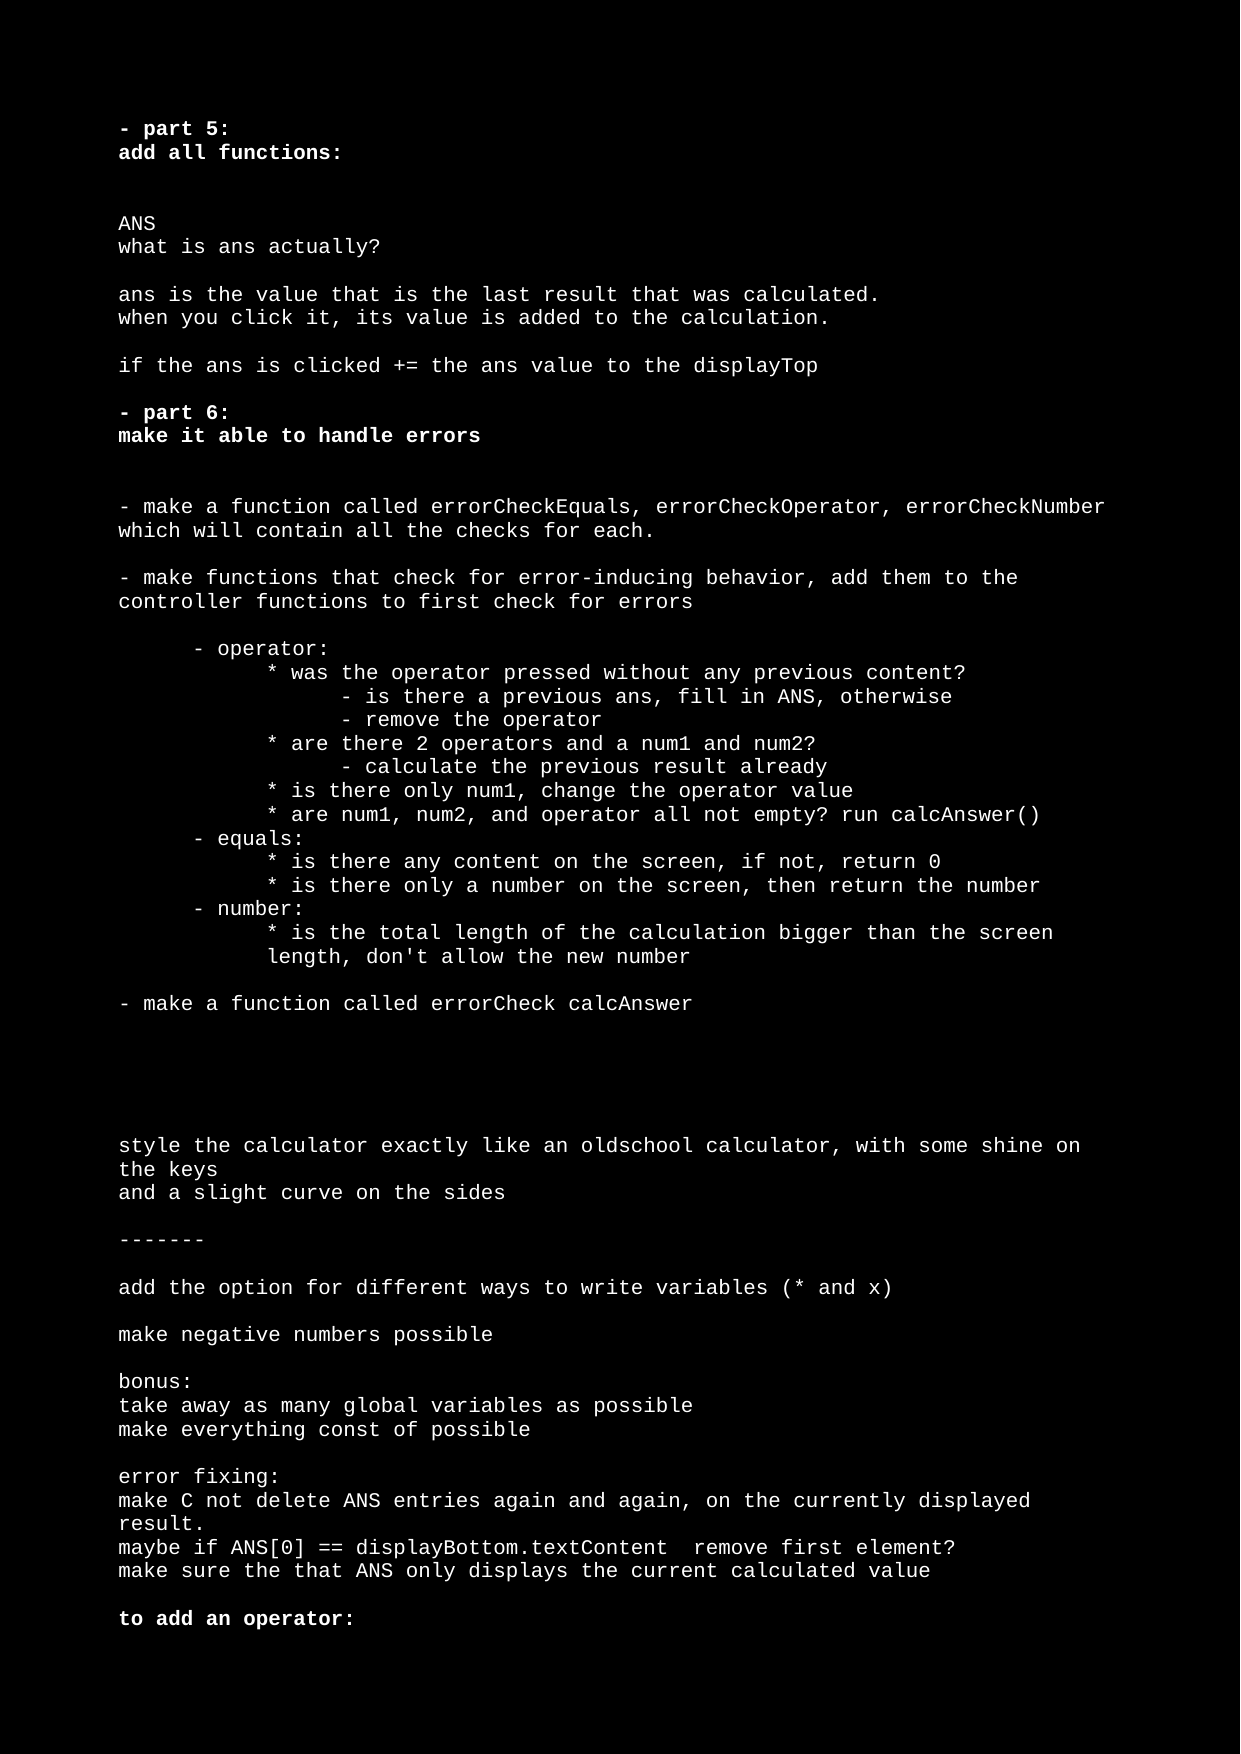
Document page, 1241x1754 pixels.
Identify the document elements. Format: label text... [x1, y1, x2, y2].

text make negative numbers possible [118, 1324, 1122, 1348]
text maybe if ANS[0] == displayBottom.textContent remove first element? [118, 1537, 1122, 1561]
text * is there any content on the screen, if not, return 0 [118, 851, 1122, 875]
text if the ans is clicked += the ans value to the displayTop [118, 354, 1122, 378]
text * is the total length of the calculation bigger than the screen length, don't allow the new number [118, 922, 1122, 969]
text * was the operator pressed without any previous content? [118, 662, 1122, 686]
text - number: [118, 898, 1122, 922]
text make everything const of possible [118, 1419, 1122, 1442]
text style the calculator exactly like an oldschool calculator, with some shine on the keys [118, 1135, 1122, 1182]
text - is there a previous ans, fill in ANS, otherwise [118, 686, 1122, 709]
text - operator: [118, 638, 1122, 662]
text * are num1, num2, and operator all not empty? run calcAnswer() [118, 804, 1122, 827]
text - remove the operator [118, 709, 1122, 733]
text - part 5: [118, 118, 1122, 142]
text ans is the value that is the last result that was calculated. [118, 284, 1122, 307]
text what is ans actually? [118, 236, 1122, 260]
text ANS [118, 213, 1122, 236]
text make C not delete ANS entries again and again, on the currently displayed result. [118, 1489, 1122, 1537]
text when you click it, its value is added to the calculation. [118, 307, 1122, 331]
text * is there only a number on the screen, then return the number [118, 875, 1122, 898]
text bonus: [118, 1371, 1122, 1395]
text to add an operator: [118, 1608, 1122, 1631]
text make it able to handle errors [118, 426, 1122, 449]
text make sure the that ANS only displays the current calculated value [118, 1561, 1122, 1584]
text and a slight curve on the sides [118, 1182, 1122, 1206]
text add the option for different ways to write variables (* and x) [118, 1277, 1122, 1300]
text add all functions: [118, 142, 1122, 165]
text - equals: [118, 827, 1122, 851]
text * is there only num1, change the operator value [118, 780, 1122, 804]
text - part 6: [118, 402, 1122, 426]
text ------- [118, 1229, 1122, 1253]
text - make a function called errorCheckEquals, errorCheckOperator, errorCheckNumber which will contain all the checks for each. [118, 496, 1122, 544]
text error fixing: [118, 1466, 1122, 1489]
text - calculate the previous result already [118, 757, 1122, 780]
text - make functions that check for error-inducing behavior, add them to the controller functions to first check for errors [118, 567, 1122, 615]
text * are there 2 operators and a num1 and num2? [118, 733, 1122, 757]
text - make a function called errorCheck calcAnswer [118, 993, 1122, 1017]
text take away as many global variables as possible [118, 1395, 1122, 1419]
